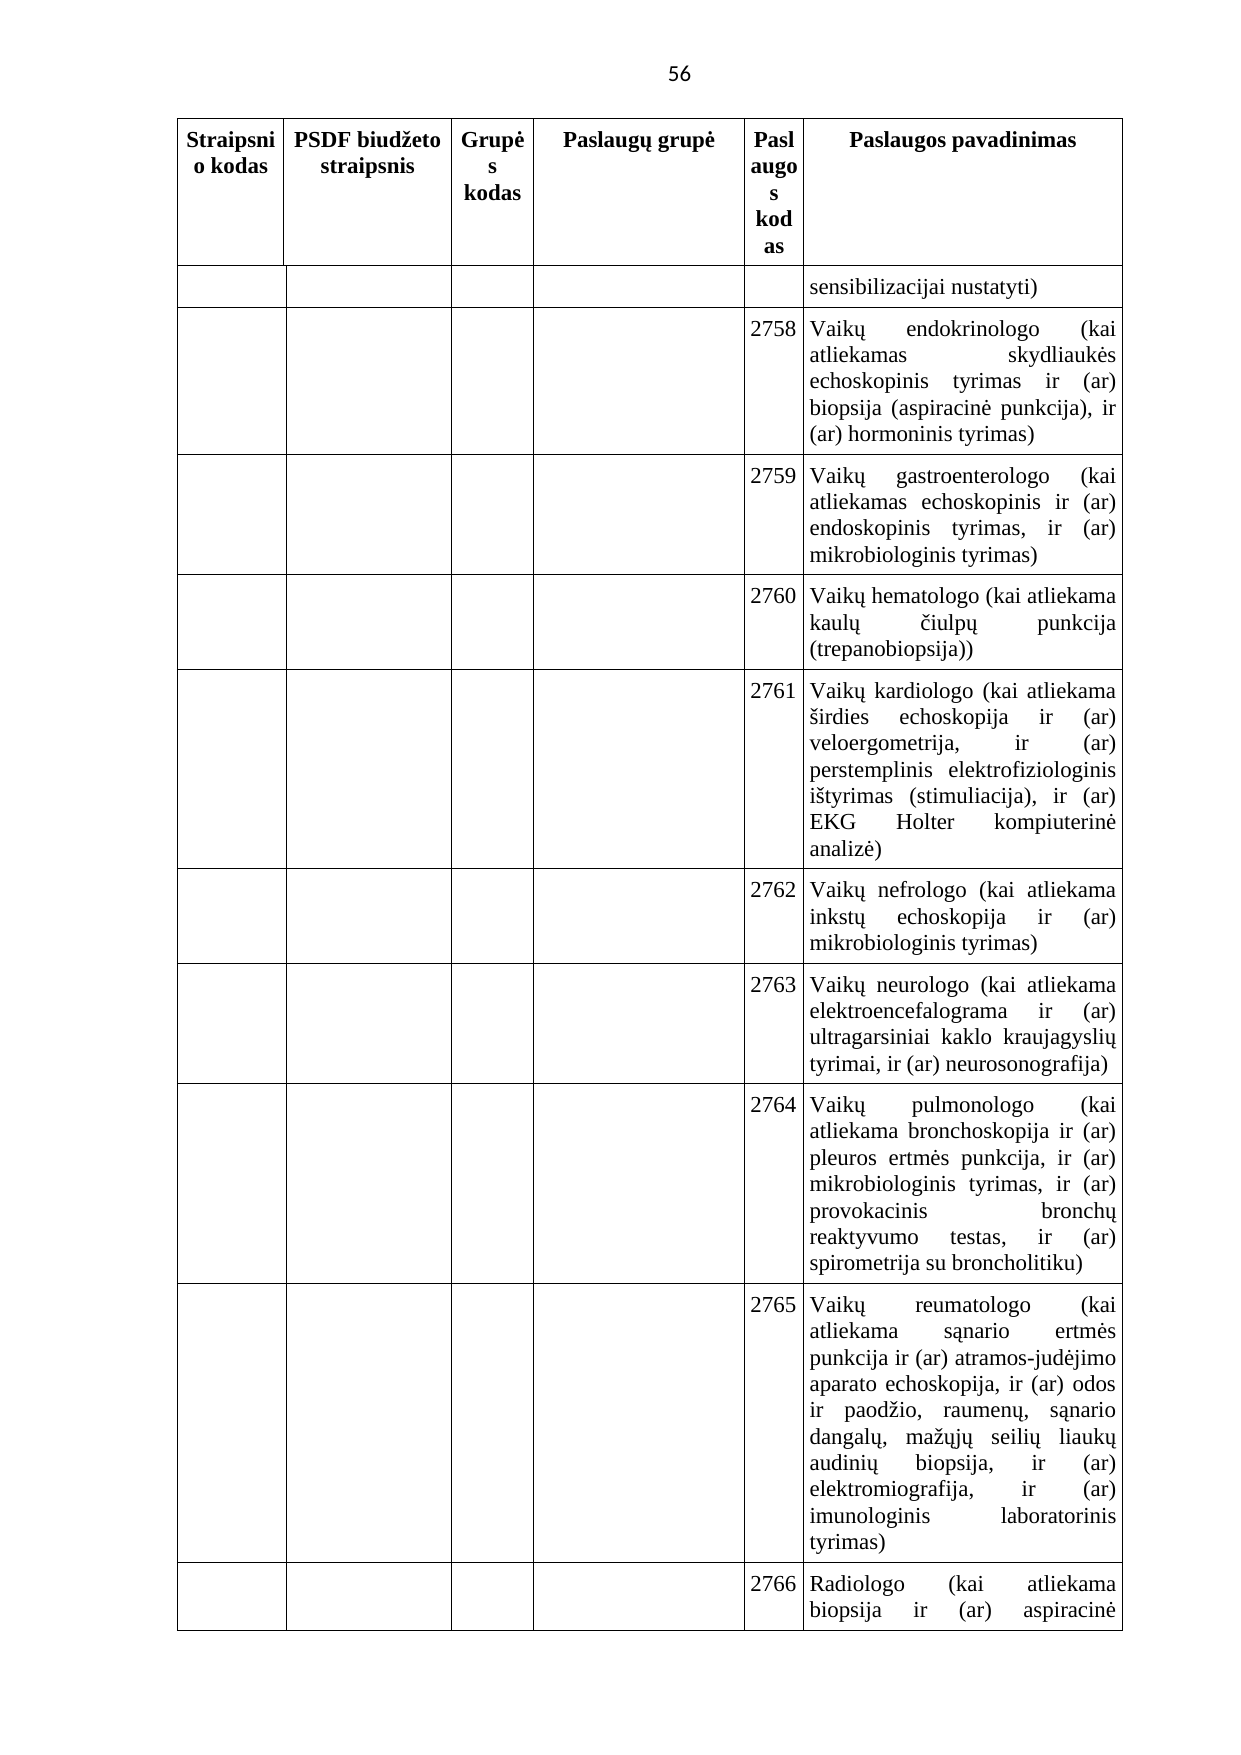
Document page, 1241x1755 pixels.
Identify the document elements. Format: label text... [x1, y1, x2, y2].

table_cell [452, 266, 533, 307]
table_cell Vaikų endokrinologo (kai atliekamas skydliaukės echoskopinis tyrimas ir (ar) biopsija (aspiracinė punkcija), ir (ar) hormoninis tyrimas) [804, 308, 1122, 454]
table_cell [287, 1284, 451, 1562]
table_cell Vaikų hematologo (kai atliekama kaulų čiulpų punkcija (trepanobiopsija)) [804, 575, 1122, 668]
table_cell [287, 1084, 451, 1283]
table_cell [534, 1084, 744, 1283]
table_cell [287, 869, 451, 962]
table_cell [452, 964, 533, 1083]
table_cell [178, 308, 286, 454]
table_header Paslaugos kodas [745, 119, 803, 265]
table_cell [452, 670, 533, 868]
table_cell [287, 575, 451, 668]
table_cell Radiologo (kai atliekama biopsija ir (ar) aspiracinė [804, 1563, 1122, 1629]
table_cell sensibilizacijai nustatyti) [804, 266, 1122, 307]
table_cell Vaikų reumatologo (kai atliekama sąnario ertmės punkcija ir (ar) atramos-judėjimo aparato echoskopija, ir (ar) odos ir paodžio, raumenų, sąnario dangalų, mažųjų seilių liaukų audinių biopsija, ir (ar) elektromiografija, ir (ar) imunologinis laboratorinis tyrimas) [804, 1284, 1122, 1562]
table_header Straipsnio kodas [178, 119, 283, 265]
table_cell 2759 [745, 455, 803, 574]
table_cell Vaikų pulmonologo (kai atliekama bronchoskopija ir (ar) pleuros ertmės punkcija, ir (ar) mikrobiologinis tyrimas, ir (ar) provokacinis bronchų reaktyvumo testas, ir (ar) spirometrija su broncholitiku) [804, 1084, 1122, 1283]
table_cell 2763 [745, 964, 803, 1083]
table_header Paslaugos pavadinimas [804, 119, 1122, 265]
table_cell 2761 [745, 670, 803, 868]
table_cell [178, 1284, 286, 1562]
table_cell [178, 1084, 286, 1283]
table_header Paslaugų grupė [534, 119, 744, 265]
table_cell [452, 1284, 533, 1562]
table_cell [178, 964, 286, 1083]
table_cell 2758 [745, 308, 803, 454]
table_cell 2764 [745, 1084, 803, 1283]
table_cell [534, 964, 744, 1083]
table_cell [534, 455, 744, 574]
table_cell [452, 869, 533, 962]
table_cell [452, 1563, 533, 1629]
table_header PSDF biudžeto straipsnis [284, 119, 451, 265]
table_cell 2765 [745, 1284, 803, 1562]
table_cell [745, 266, 803, 307]
table_cell [178, 670, 286, 868]
table_header Grupės kodas [452, 119, 533, 265]
table_cell [287, 266, 451, 307]
table_cell [287, 964, 451, 1083]
table_cell 2762 [745, 869, 803, 962]
table_cell [452, 1084, 533, 1283]
table_cell [178, 1563, 286, 1629]
table_cell [534, 670, 744, 868]
table_cell [452, 455, 533, 574]
table_cell [287, 670, 451, 868]
table_cell Vaikų nefrologo (kai atliekama inkstų echoskopija ir (ar) mikrobiologinis tyrimas) [804, 869, 1122, 962]
table_cell [178, 266, 286, 307]
table_cell [287, 308, 451, 454]
table_cell Vaikų gastroenterologo (kai atliekamas echoskopinis ir (ar) endoskopinis tyrimas, ir (ar) mikrobiologinis tyrimas) [804, 455, 1122, 574]
table_cell Vaikų neurologo (kai atliekama elektroencefalograma ir (ar) ultragarsiniai kaklo kraujagyslių tyrimai, ir (ar) neurosonografija) [804, 964, 1122, 1083]
table_cell [178, 455, 286, 574]
table_cell [287, 1563, 451, 1629]
table_cell [534, 1563, 744, 1629]
table_cell 2760 [745, 575, 803, 668]
table_cell [534, 1284, 744, 1562]
table_cell [534, 266, 744, 307]
table_cell [452, 308, 533, 454]
table_cell [178, 869, 286, 962]
table_cell [178, 575, 286, 668]
table_cell [452, 575, 533, 668]
table_cell Vaikų kardiologo (kai atliekama širdies echoskopija ir (ar) veloergometrija, ir (ar) perstemplinis elektrofiziologinis ištyrimas (stimuliacija), ir (ar) EKG Holter kompiuterinė analizė) [804, 670, 1122, 868]
table_cell [534, 308, 744, 454]
table_cell [534, 575, 744, 668]
table_cell [534, 869, 744, 962]
table_cell [287, 455, 451, 574]
table_cell 2766 [745, 1563, 803, 1629]
